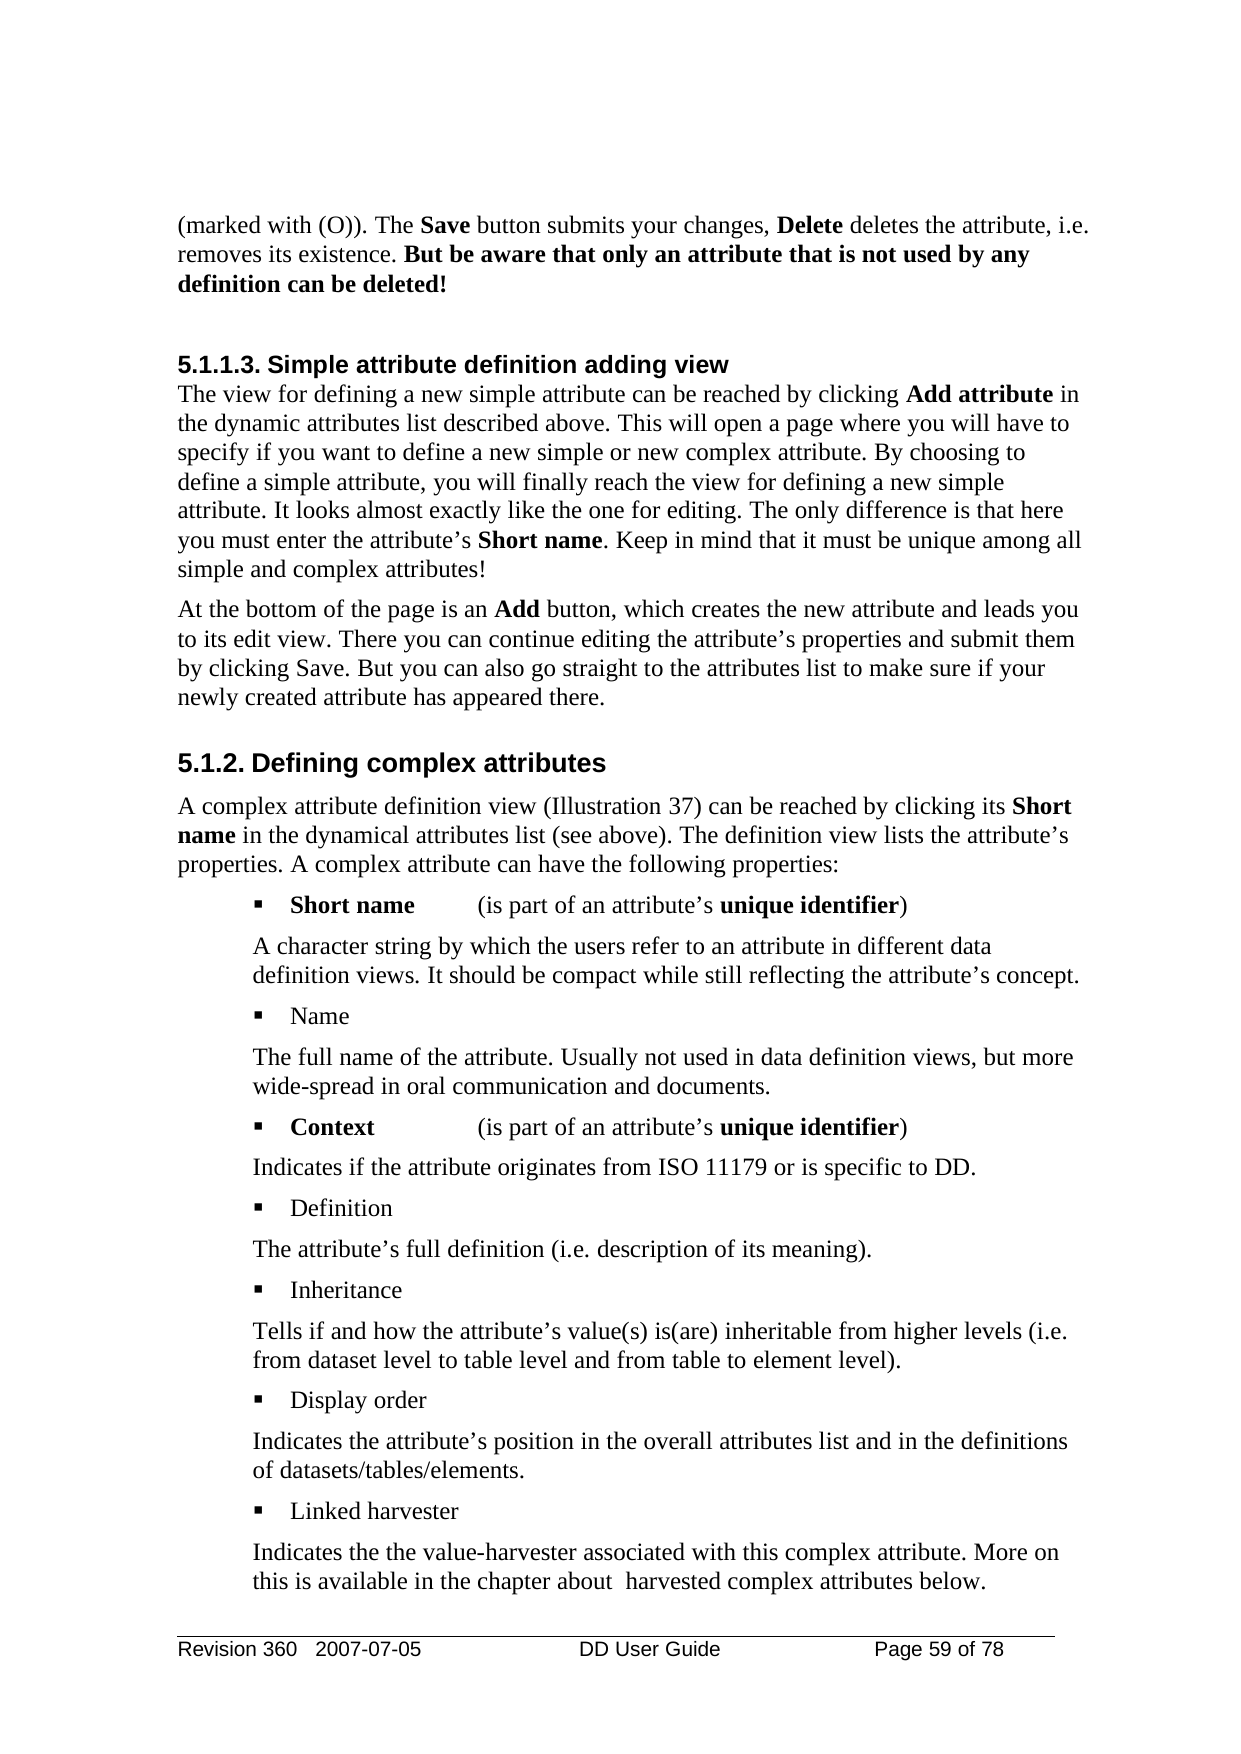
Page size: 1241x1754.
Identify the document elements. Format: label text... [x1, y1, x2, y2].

text (marked with (O)). The Save button submits your changes, Delete deletes the attribute, i.e. removes its existence. But be aware that only an attribute that is not used by any definition can be deleted! [177, 210, 1092, 297]
text At the bottom of the page is an Add button, which creates the new attribute and leads you to its edit view. There you can continue editing the attribute’s properties and submit them by clicking Save. But you can also go straight to the attributes list to make sure if your newly created attribute has appeared there. [177, 594, 1092, 711]
text Indicates the the value-harvester associated with this complex attribute. More on this is available in the chapter about harvested complex attributes below. [252, 1537, 1092, 1595]
list Context (is part of an attribute’s unique identifier) [252, 1111, 1092, 1140]
text The view for defining a new simple attribute can be reached by clicking Add attribute in the dynamic attributes list described above. This will open a page where you will have to specify if you want to define a new simple or new complex attribute. By choosing to define a simple attribute, you will finally reach the view for defining a new simple attribute. It looks almost exactly like the one for editing. The only difference is that here you must enter the attribute’s Short name. Keep in mind that it must be unique among all simple and complex attributes! [177, 379, 1092, 583]
text The attribute’s full definition (i.e. description of its meaning). [252, 1234, 1092, 1263]
text Indicates the attribute’s position in the overall attributes list and in the definitions of datasets/tables/elements. [252, 1426, 1092, 1484]
text Tells if and how the attribute’s value(s) is(are) inheritable from higher levels (i.e. from dataset level to table level and from table to element level). [252, 1316, 1092, 1374]
text A character string by which the users refer to an attribute in different data definition views. It should be compact while still reflecting the attribute’s concept. [252, 931, 1092, 989]
list Linked harvester [252, 1496, 1092, 1525]
list Name [252, 1001, 1092, 1030]
list Definition [252, 1193, 1092, 1222]
list Display order [252, 1385, 1092, 1414]
list Inheritance [252, 1275, 1092, 1304]
text The full name of the attribute. Usually not used in data definition views, but more wide-spread in oral communication and documents. [252, 1041, 1092, 1099]
subtitle Defining complex attributes [177, 747, 1092, 778]
text Indicates if the attribute originates from ISO 11179 or is specific to DD. [252, 1152, 1092, 1181]
list Short name (is part of an attribute’s unique identifier) [252, 890, 1092, 919]
text A complex attribute definition view (Illustration 37) can be reached by clicking its Short name in the dynamical attributes list (see above). The definition view lists the attribute’s properties. A complex attribute can have the following properties: [177, 791, 1092, 878]
subtitle Simple attribute definition adding view [177, 350, 1092, 379]
